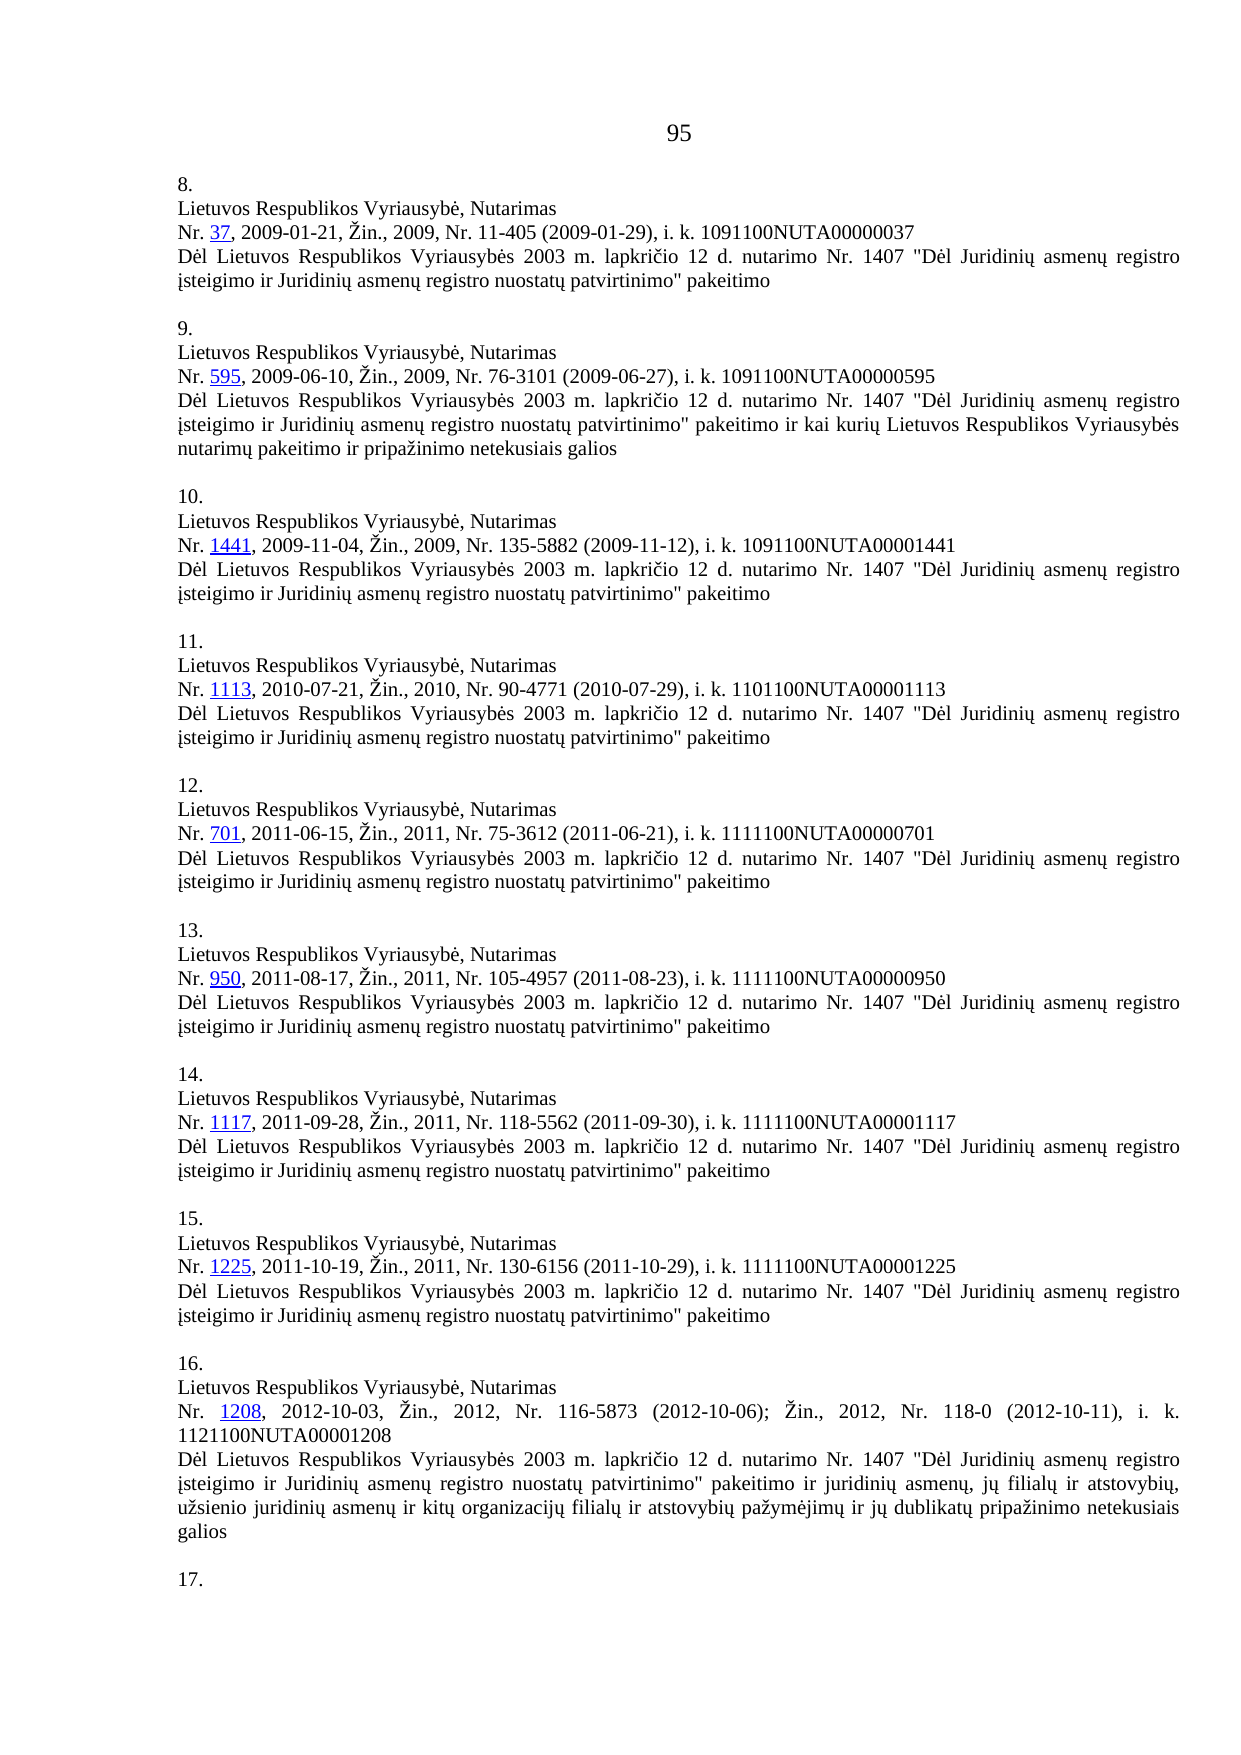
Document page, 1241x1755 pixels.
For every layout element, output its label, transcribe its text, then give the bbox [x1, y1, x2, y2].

text Dėl Lietuvos Respublikos Vyriausybės 2003 m. lapkričio 12 d. nutarimo Nr. 1407 "Dėl Juridinių asmenų registro įsteigimo ir Juridinių asmenų registro nuostatų patvirtinimo" pakeitimo [177, 1278, 1181, 1327]
text Nr. 1117, 2011-09-28, Žin., 2011, Nr. 118-5562 (2011-09-30), i. k. 1111100NUTA00001117 [177, 1110, 1181, 1134]
text 11. [177, 629, 1181, 653]
text Dėl Lietuvos Respublikos Vyriausybės 2003 m. lapkričio 12 d. nutarimo Nr. 1407 "Dėl Juridinių asmenų registro įsteigimo ir Juridinių asmenų registro nuostatų patvirtinimo" pakeitimo [177, 1134, 1181, 1182]
text 9. [177, 316, 1181, 340]
text Dėl Lietuvos Respublikos Vyriausybės 2003 m. lapkričio 12 d. nutarimo Nr. 1407 "Dėl Juridinių asmenų registro įsteigimo ir Juridinių asmenų registro nuostatų patvirtinimo" pakeitimo [177, 845, 1181, 893]
text 16. [177, 1351, 1181, 1375]
text Dėl Lietuvos Respublikos Vyriausybės 2003 m. lapkričio 12 d. nutarimo Nr. 1407 "Dėl Juridinių asmenų registro įsteigimo ir Juridinių asmenų registro nuostatų patvirtinimo" pakeitimo [177, 557, 1181, 605]
text 13. [177, 918, 1181, 942]
text Dėl Lietuvos Respublikos Vyriausybės 2003 m. lapkričio 12 d. nutarimo Nr. 1407 "Dėl Juridinių asmenų registro įsteigimo ir Juridinių asmenų registro nuostatų patvirtinimo" pakeitimo ir juridinių asmenų, jų filialų ir atstovybių, užsienio juridinių asmenų ir kitų organizacijų filialų ir atstovybių pažymėjimų ir jų dublikatų pripažinimo netekusiais galios [177, 1447, 1181, 1543]
text 14. [177, 1062, 1181, 1086]
text Dėl Lietuvos Respublikos Vyriausybės 2003 m. lapkričio 12 d. nutarimo Nr. 1407 "Dėl Juridinių asmenų registro įsteigimo ir Juridinių asmenų registro nuostatų patvirtinimo" pakeitimo [177, 990, 1181, 1038]
text Lietuvos Respublikos Vyriausybė, Nutarimas [177, 508, 1181, 533]
text Lietuvos Respublikos Vyriausybė, Nutarimas [177, 797, 1181, 821]
text 17. [177, 1567, 1181, 1591]
text Dėl Lietuvos Respublikos Vyriausybės 2003 m. lapkričio 12 d. nutarimo Nr. 1407 "Dėl Juridinių asmenų registro įsteigimo ir Juridinių asmenų registro nuostatų patvirtinimo" pakeitimo [177, 244, 1181, 292]
text 8. [177, 172, 1181, 196]
text Lietuvos Respublikos Vyriausybė, Nutarimas [177, 1375, 1181, 1399]
text Nr. 1208, 2012-10-03, Žin., 2012, Nr. 116-5873 (2012-10-06); Žin., 2012, Nr. 118-0 (2012-10-11), i. k. 1121100NUTA00001208 [177, 1399, 1181, 1447]
text 15. [177, 1206, 1181, 1230]
text Nr. 595, 2009-06-10, Žin., 2009, Nr. 76-3101 (2009-06-27), i. k. 1091100NUTA00000595 [177, 364, 1181, 388]
text 12. [177, 773, 1181, 797]
text Lietuvos Respublikos Vyriausybė, Nutarimas [177, 196, 1181, 220]
text Lietuvos Respublikos Vyriausybė, Nutarimas [177, 340, 1181, 364]
text Nr. 1113, 2010-07-21, Žin., 2010, Nr. 90-4771 (2010-07-29), i. k. 1101100NUTA00001113 [177, 677, 1181, 701]
text Lietuvos Respublikos Vyriausybė, Nutarimas [177, 1230, 1181, 1254]
text Nr. 701, 2011-06-15, Žin., 2011, Nr. 75-3612 (2011-06-21), i. k. 1111100NUTA00000701 [177, 821, 1181, 845]
text Lietuvos Respublikos Vyriausybė, Nutarimas [177, 942, 1181, 966]
text Lietuvos Respublikos Vyriausybė, Nutarimas [177, 1086, 1181, 1110]
text Nr. 37, 2009-01-21, Žin., 2009, Nr. 11-405 (2009-01-29), i. k. 1091100NUTA00000037 [177, 220, 1181, 244]
text Nr. 1225, 2011-10-19, Žin., 2011, Nr. 130-6156 (2011-10-29), i. k. 1111100NUTA00001225 [177, 1254, 1181, 1278]
text Dėl Lietuvos Respublikos Vyriausybės 2003 m. lapkričio 12 d. nutarimo Nr. 1407 "Dėl Juridinių asmenų registro įsteigimo ir Juridinių asmenų registro nuostatų patvirtinimo" pakeitimo [177, 701, 1181, 749]
text Nr. 950, 2011-08-17, Žin., 2011, Nr. 105-4957 (2011-08-23), i. k. 1111100NUTA00000950 [177, 966, 1181, 990]
text 10. [177, 484, 1181, 508]
text Nr. 1441, 2009-11-04, Žin., 2009, Nr. 135-5882 (2009-11-12), i. k. 1091100NUTA00001441 [177, 533, 1181, 557]
text Lietuvos Respublikos Vyriausybė, Nutarimas [177, 653, 1181, 677]
text Dėl Lietuvos Respublikos Vyriausybės 2003 m. lapkričio 12 d. nutarimo Nr. 1407 "Dėl Juridinių asmenų registro įsteigimo ir Juridinių asmenų registro nuostatų patvirtinimo" pakeitimo ir kai kurių Lietuvos Respublikos Vyriausybės nutarimų pakeitimo ir pripažinimo netekusiais galios [177, 388, 1181, 460]
